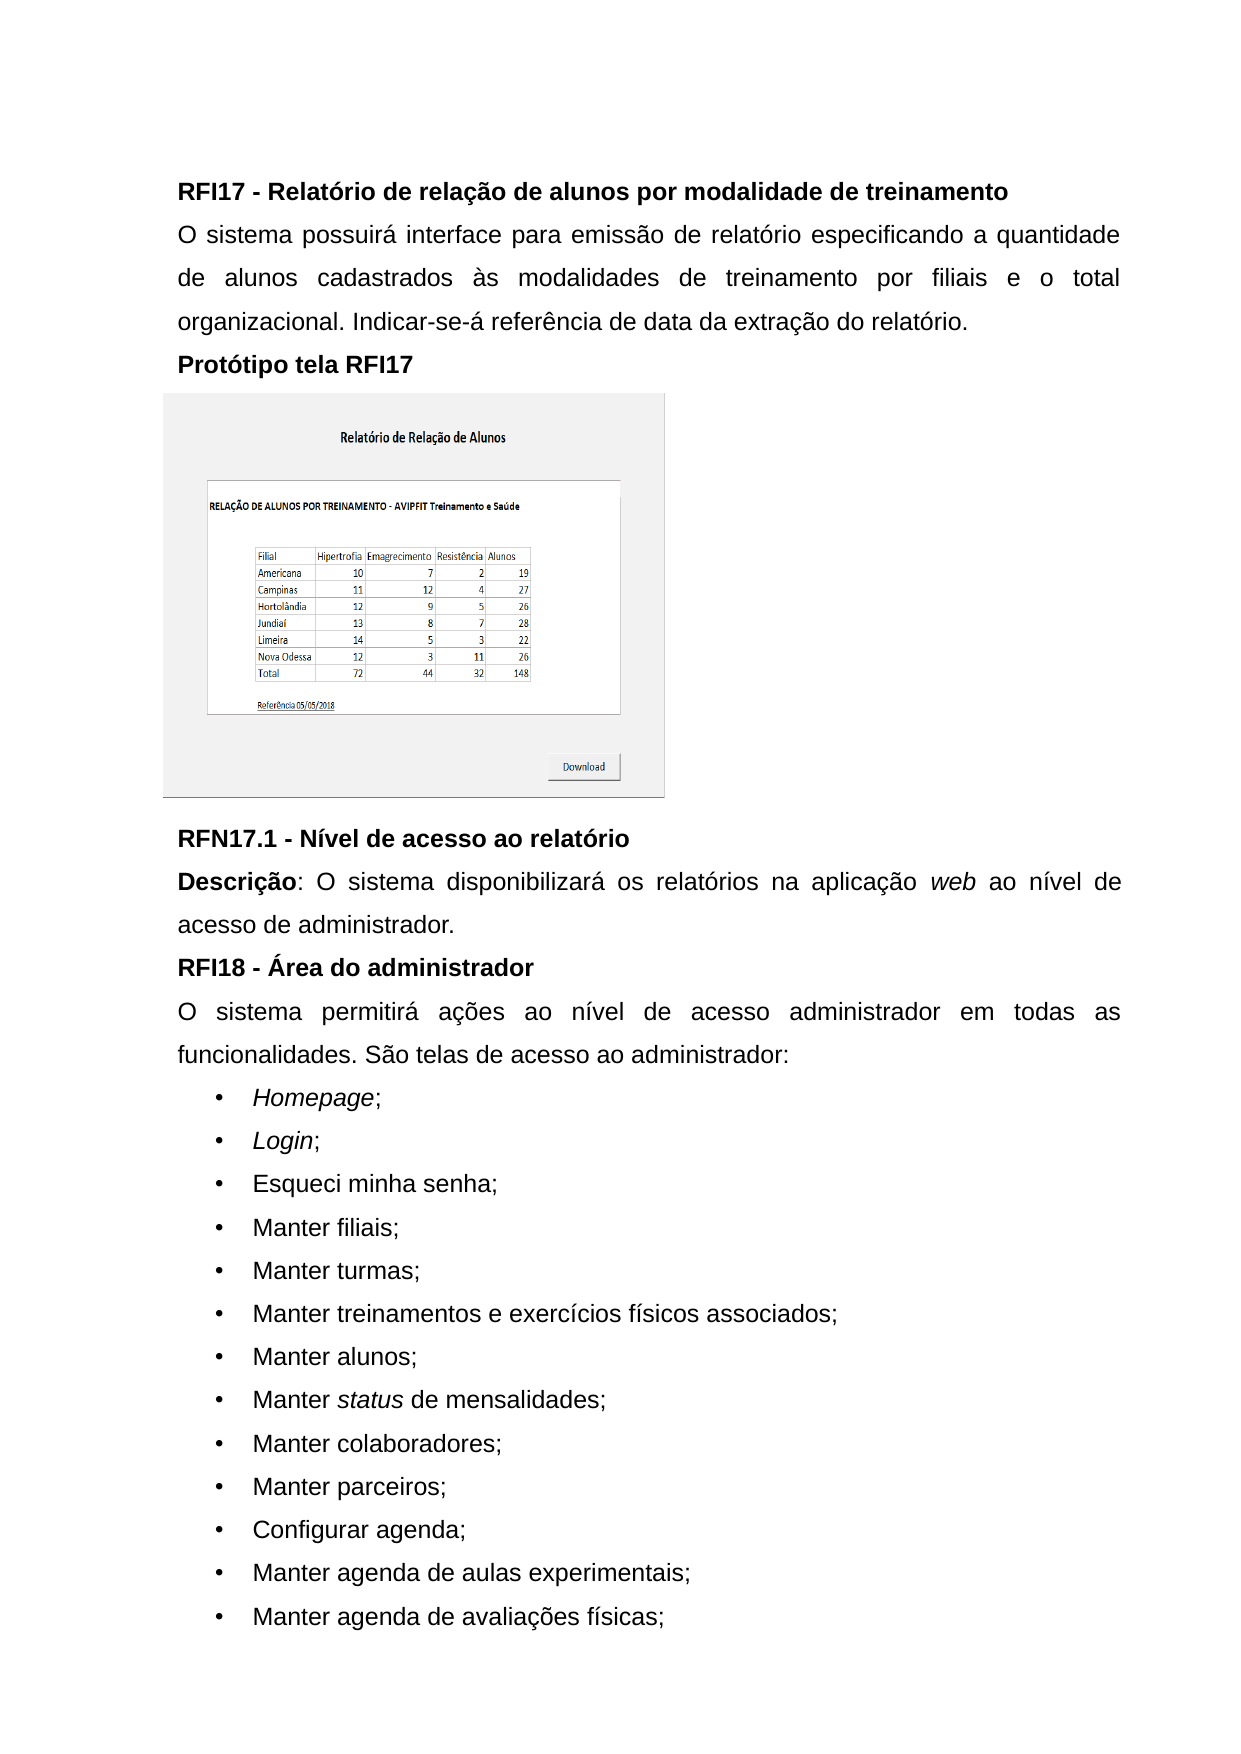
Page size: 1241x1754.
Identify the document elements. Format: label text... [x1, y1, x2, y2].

list Manter turmas; [215, 1256, 1122, 1284]
list Manter filiais; [215, 1212, 1122, 1241]
list Manter colaboradores; [215, 1429, 1122, 1457]
picture [162, 392, 665, 798]
text Protótipo tela RFI17 [177, 350, 1122, 378]
text RFI18 - Área do administrador [177, 953, 1122, 982]
list Manter alunos; [215, 1342, 1122, 1371]
list Esqueci minha senha; [215, 1169, 1122, 1198]
text Descrição: O sistema disponibilizará os relatórios na aplicação web ao nível de acesso de administrador. [177, 867, 1122, 939]
list Manter agenda de aulas experimentais; [215, 1558, 1122, 1587]
list Homepage; [215, 1083, 1122, 1112]
list Manter treinamentos e exercícios físicos associados; [215, 1299, 1122, 1328]
text O sistema possuirá interface para emissão de relatório especificando a quantidade de alunos cadastrados às modalidades de treinamento por filiais e o total organizacional. Indicar-se-á referência de data da extração do relatório. [177, 220, 1122, 335]
list Login; [215, 1126, 1122, 1155]
list Manter parceiros; [215, 1472, 1122, 1501]
text RFI17 - Relatório de relação de alunos por modalidade de treinamento [177, 177, 1122, 206]
list Manter status de mensalidades; [215, 1385, 1122, 1414]
text O sistema permitirá ações ao nível de acesso administrador em todas as funcionalidades. São telas de acesso ao administrador: [177, 997, 1122, 1068]
list Configurar agenda; [215, 1515, 1122, 1544]
text RFN17.1 - Nível de acesso ao relatório [177, 824, 1122, 853]
list Manter agenda de avaliações físicas; [215, 1602, 1122, 1630]
